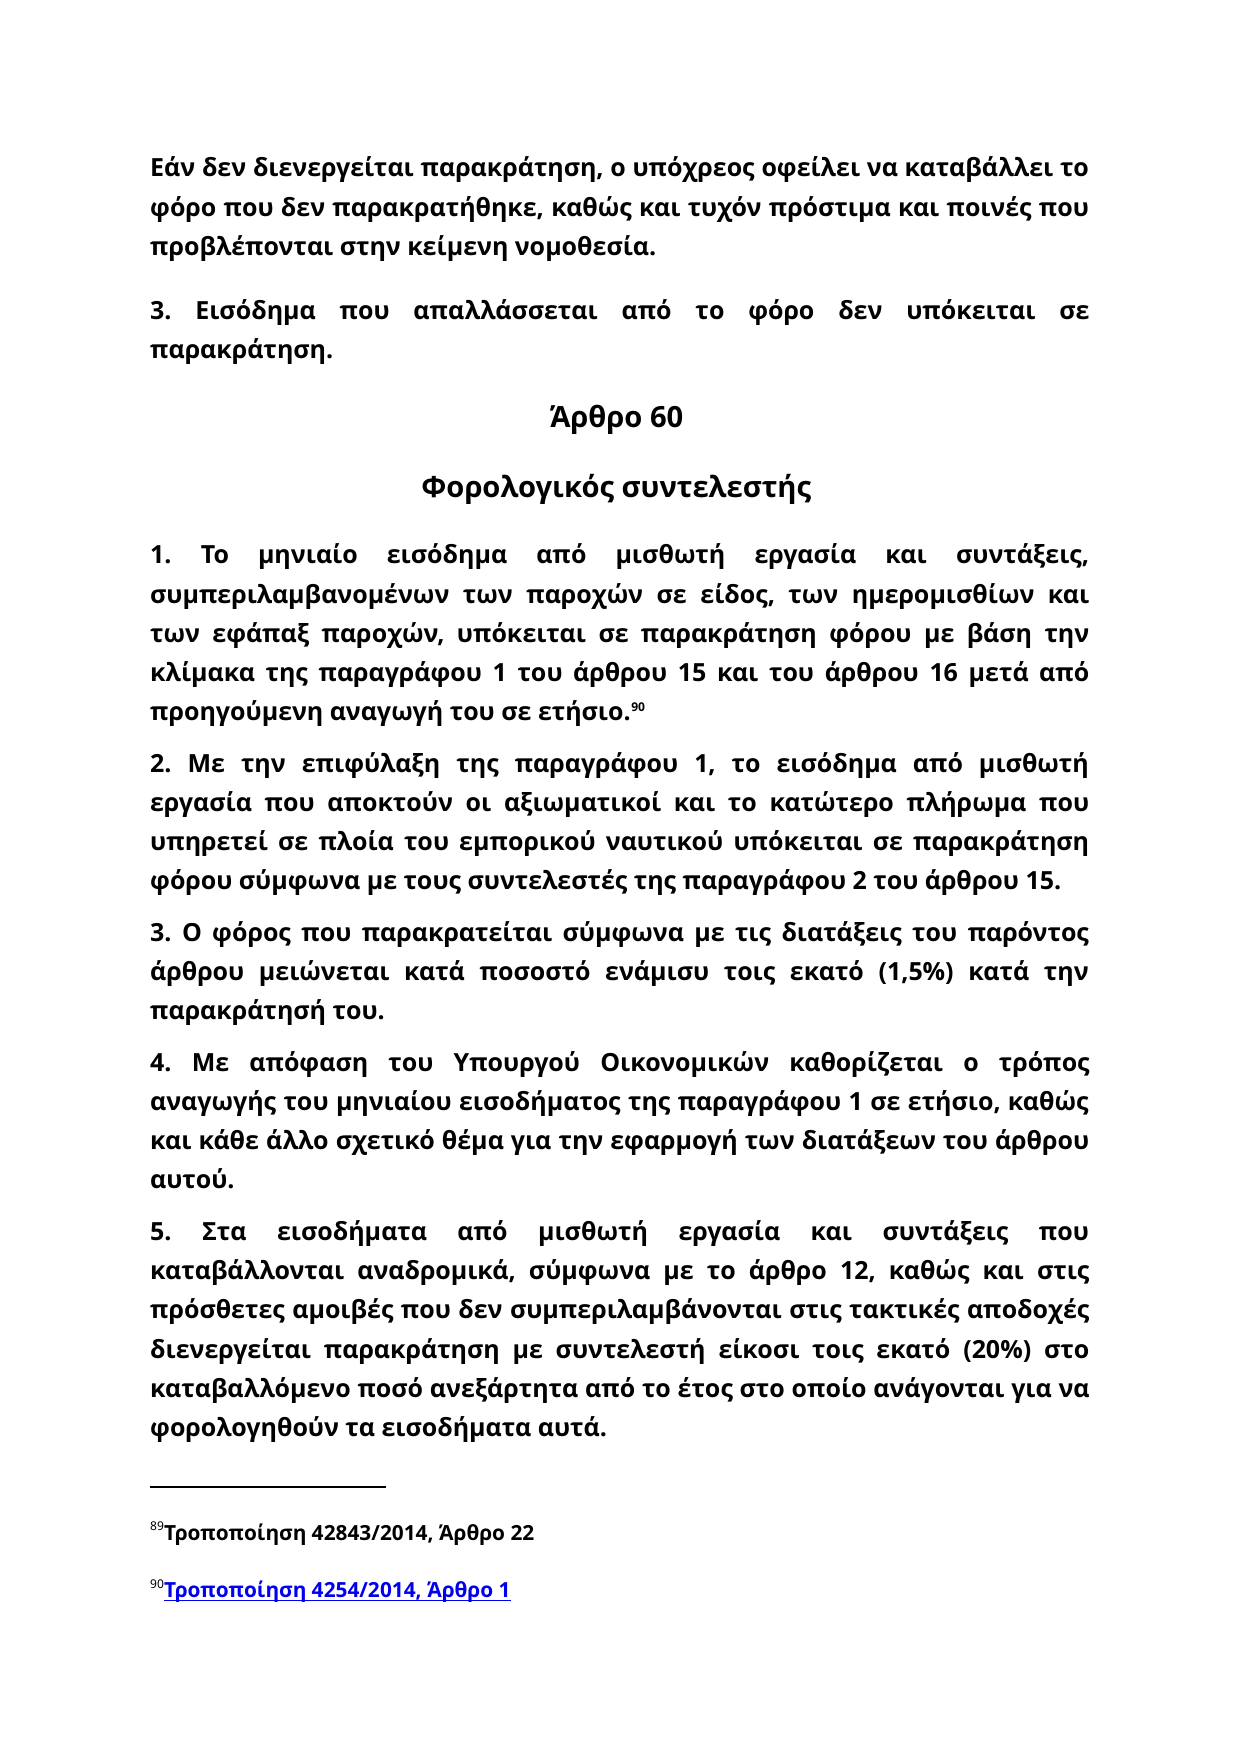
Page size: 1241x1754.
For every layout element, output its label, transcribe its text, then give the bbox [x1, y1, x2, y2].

text 2. Με την επιφύλαξη της παραγράφου 1, το εισόδημα από μισθωτή εργασία που αποκτούν οι αξιωματικοί και το κατώτερο πλήρωμα που υπηρετεί σε πλοία του εμπορικού ναυτικού υπόκειται σε παρακράτηση φόρου σύμφωνα με τους συντελεστές της παραγράφου 2 του άρθρου 15. [150, 745, 1090, 897]
text 5. Στα εισοδήματα από μισθωτή εργασία και συντάξεις που καταβάλλονται αναδρομικά, σύμφωνα με το άρθρο 12, καθώς και στις πρόσθετες αμοιβές που δεν συμπεριλαμβάνονται στις τακτικές αποδοχές διενεργείται παρακράτηση με συντελεστή είκοσι τοις εκατό (20%) στο καταβαλλόμενο ποσό ανεξάρτητα από το έτος στο οποίο ανάγονται για να φορολογηθούν τα εισοδήματα αυτά. [150, 1214, 1090, 1444]
subtitle Άρθρο 60 [150, 396, 1090, 436]
text 4. Με απόφαση του Υπουργού Οικονομικών καθορίζεται ο τρόπος αναγωγής του μηνιαίου εισοδήματος της παραγράφου 1 σε ετήσιο, καθώς και κάθε άλλο σχετικό θέμα για την εφαρμογή των διατάξεων του άρθρου αυτού. [150, 1044, 1090, 1196]
text Εάν δεν διενεργείται παρακράτηση, ο υπόχρεος οφείλει να καταβάλλει το φόρο που δεν παρακρατήθηκε, καθώς και τυχόν πρόστιμα και ποινές που προβλέπονται στην κείμενη νομοθεσία. [150, 150, 1090, 262]
text 3. Ο φόρος που παρακρατείται σύμφωνα με τις διατάξεις του παρόντος άρθρου μειώνεται κατά ποσοστό ενάμισυ τοις εκατό (1,5%) κατά την παρακράτησή του. [150, 914, 1090, 1027]
text 1. Το μηνιαίο εισόδημα από μισθωτή εργασία και συντάξεις, συμπεριλαμβανομένων των παροχών σε είδος, των ημερομισθίων και των εφάπαξ παροχών, υπόκειται σε παρακράτηση φόρου με βάση την κλίμακα της παραγράφου 1 του άρθρου 15 και του άρθρου 16 μετά από προηγούμενη αναγωγή του σε ετήσιο. [150, 537, 1090, 728]
text Τροποποίηση 4254/2014, Άρθρο 1 [150, 1576, 1090, 1604]
text Τροποποίηση 42843/2014, Άρθρο 22 [150, 1518, 1090, 1546]
text 3. Εισόδημα που απαλλάσσεται από το φόρο δεν υπόκειται σε παρακράτηση. [150, 292, 1090, 366]
subtitle Φορολογικός συντελεστής [150, 466, 1090, 506]
